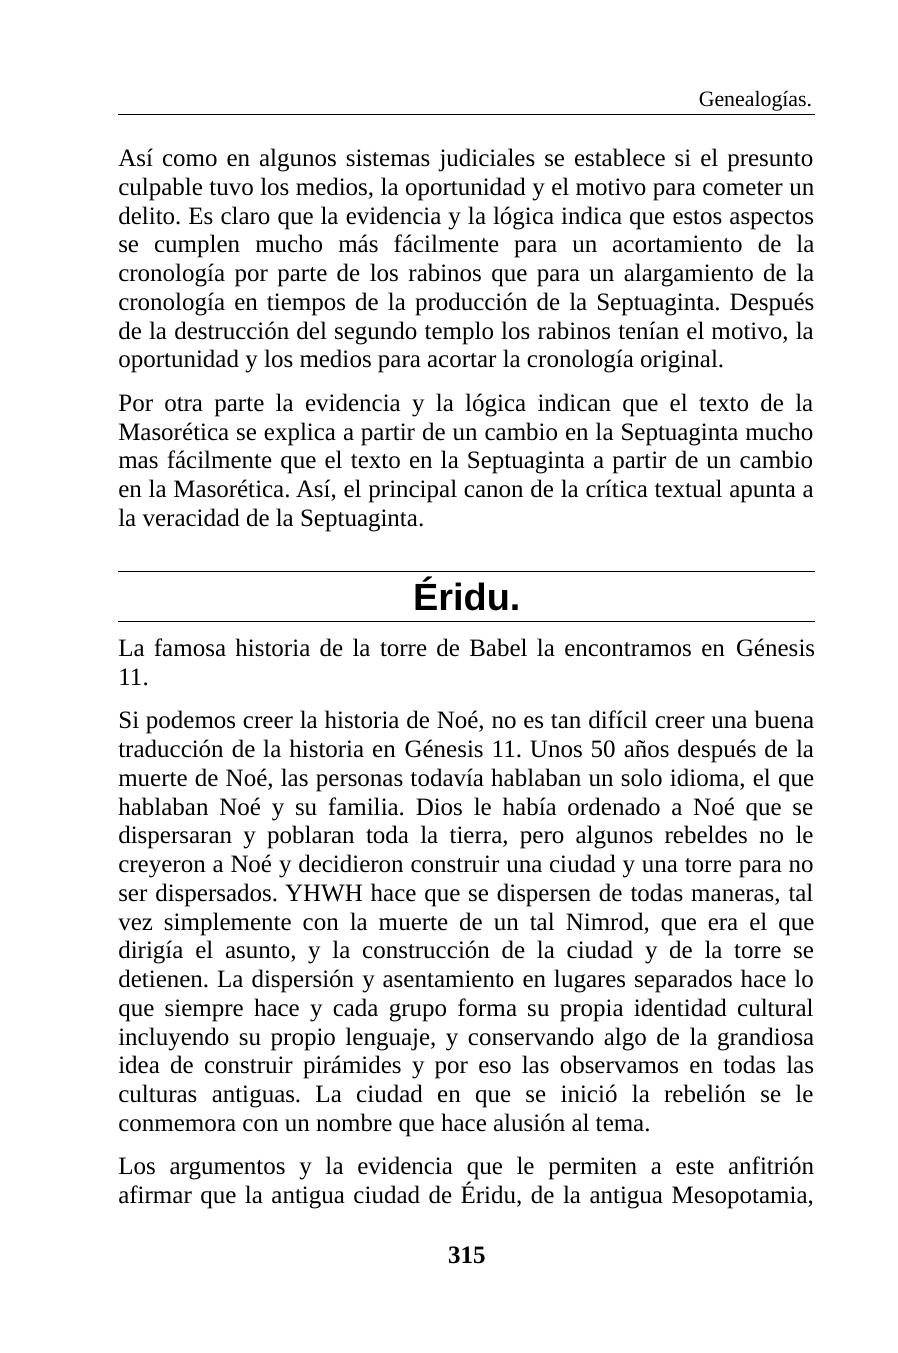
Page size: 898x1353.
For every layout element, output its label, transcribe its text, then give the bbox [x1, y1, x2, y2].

text Los argumentos y la evidencia que le permiten a este anfitrión afirmar que la antigua ciudad de Éridu, de la antigua Mesopotamia, [118, 1151, 815, 1209]
subtitle Éridu. [118, 572, 815, 621]
text La famosa historia de la torre de Babel la encontramos en Génesis 11. [118, 633, 815, 691]
text Si podemos creer la historia de Noé, no es tan difícil creer una buena traducción de la historia en Génesis 11. Unos 50 años después de la muerte de Noé, las personas todavía hablaban un solo idioma, el que hablaban Noé y su familia. Dios le había ordenado a Noé que se dispersaran y poblaran toda la tierra, pero algunos rebeldes no le creyeron a Noé y decidieron construir una ciudad y una torre para no ser dispersados. YHWH hace que se dispersen de todas maneras, tal vez simplemente con la muerte de un tal Nimrod, que era el que dirigía el asunto, y la construcción de la ciudad y de la torre se detienen. La dispersión y asentamiento en lugares separados hace lo que siempre hace y cada grupo forma su propia identidad cultural incluyendo su propio lenguaje, y conservando algo de la grandiosa idea de construir pirámides y por eso las observamos en todas las culturas antiguas. La ciudad en que se inició la rebelión se le conmemora con un nombre que hace alusión al tema. [118, 706, 815, 1137]
text Así como en algunos sistemas judiciales se establece si el presunto culpable tuvo los medios, la oportunidad y el motivo para cometer un delito. Es claro que la evidencia y la lógica indica que estos aspectos se cumplen mucho más fácilmente para un acortamiento de la cronología por parte de los rabinos que para un alargamiento de la cronología en tiempos de la producción de la Septuaginta. Después de la destrucción del segundo templo los rabinos tenían el motivo, la oportunidad y los medios para acortar la cronología original. [118, 143, 815, 373]
text Por otra parte la evidencia y la lógica indican que el texto de la Masorética se explica a partir de un cambio en la Septuaginta mucho mas fácilmente que el texto en la Septuaginta a partir de un cambio en la Masorética. Así, el principal canon de la crítica textual apunta a la veracidad de la Septuaginta. [118, 388, 815, 532]
